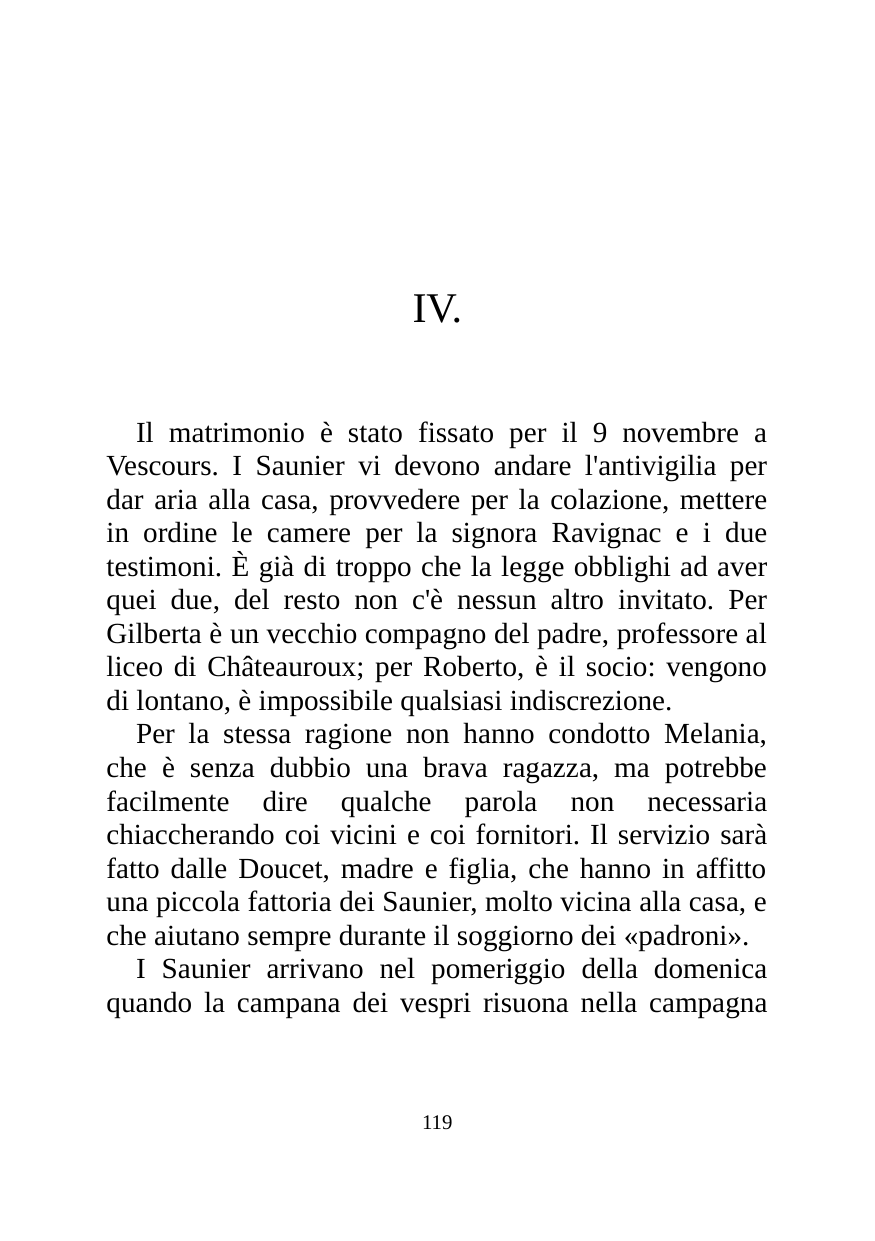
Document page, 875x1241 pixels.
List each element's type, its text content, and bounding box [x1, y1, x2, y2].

text Il matrimonio è stato fissato per il 9 novembre a Vescours. I Saunier vi devono andare l'antivigilia per dar aria alla casa, provvedere per la colazione, mettere in ordine le camere per la signora Ravignac e i due testimoni. È già di troppo che la legge obblighi ad aver quei due, del resto non c'è nessun altro invitato. Per Gilberta è un vecchio compagno del padre, professore al liceo di Châteauroux; per Roberto, è il socio: vengono di lontano, è impossibile qualsiasi indiscrezione. [106, 415, 768, 717]
subtitle IV. [106, 283, 768, 332]
text Per la stessa ragione non hanno condotto Melania, che è senza dubbio una brava ragazza, ma potrebbe facilmente dire qualche parola non necessaria chiaccherando coi vicini e coi fornitori. Il servizio sarà fatto dalle Doucet, madre e figlia, che hanno in affitto una piccola fattoria dei Saunier, molto vicina alla casa, e che aiutano sempre durante il soggiorno dei «padroni». [106, 717, 768, 951]
text I Saunier arrivano nel pomeriggio della domenica quando la campana dei vespri risuona nella campagna [106, 951, 768, 1018]
